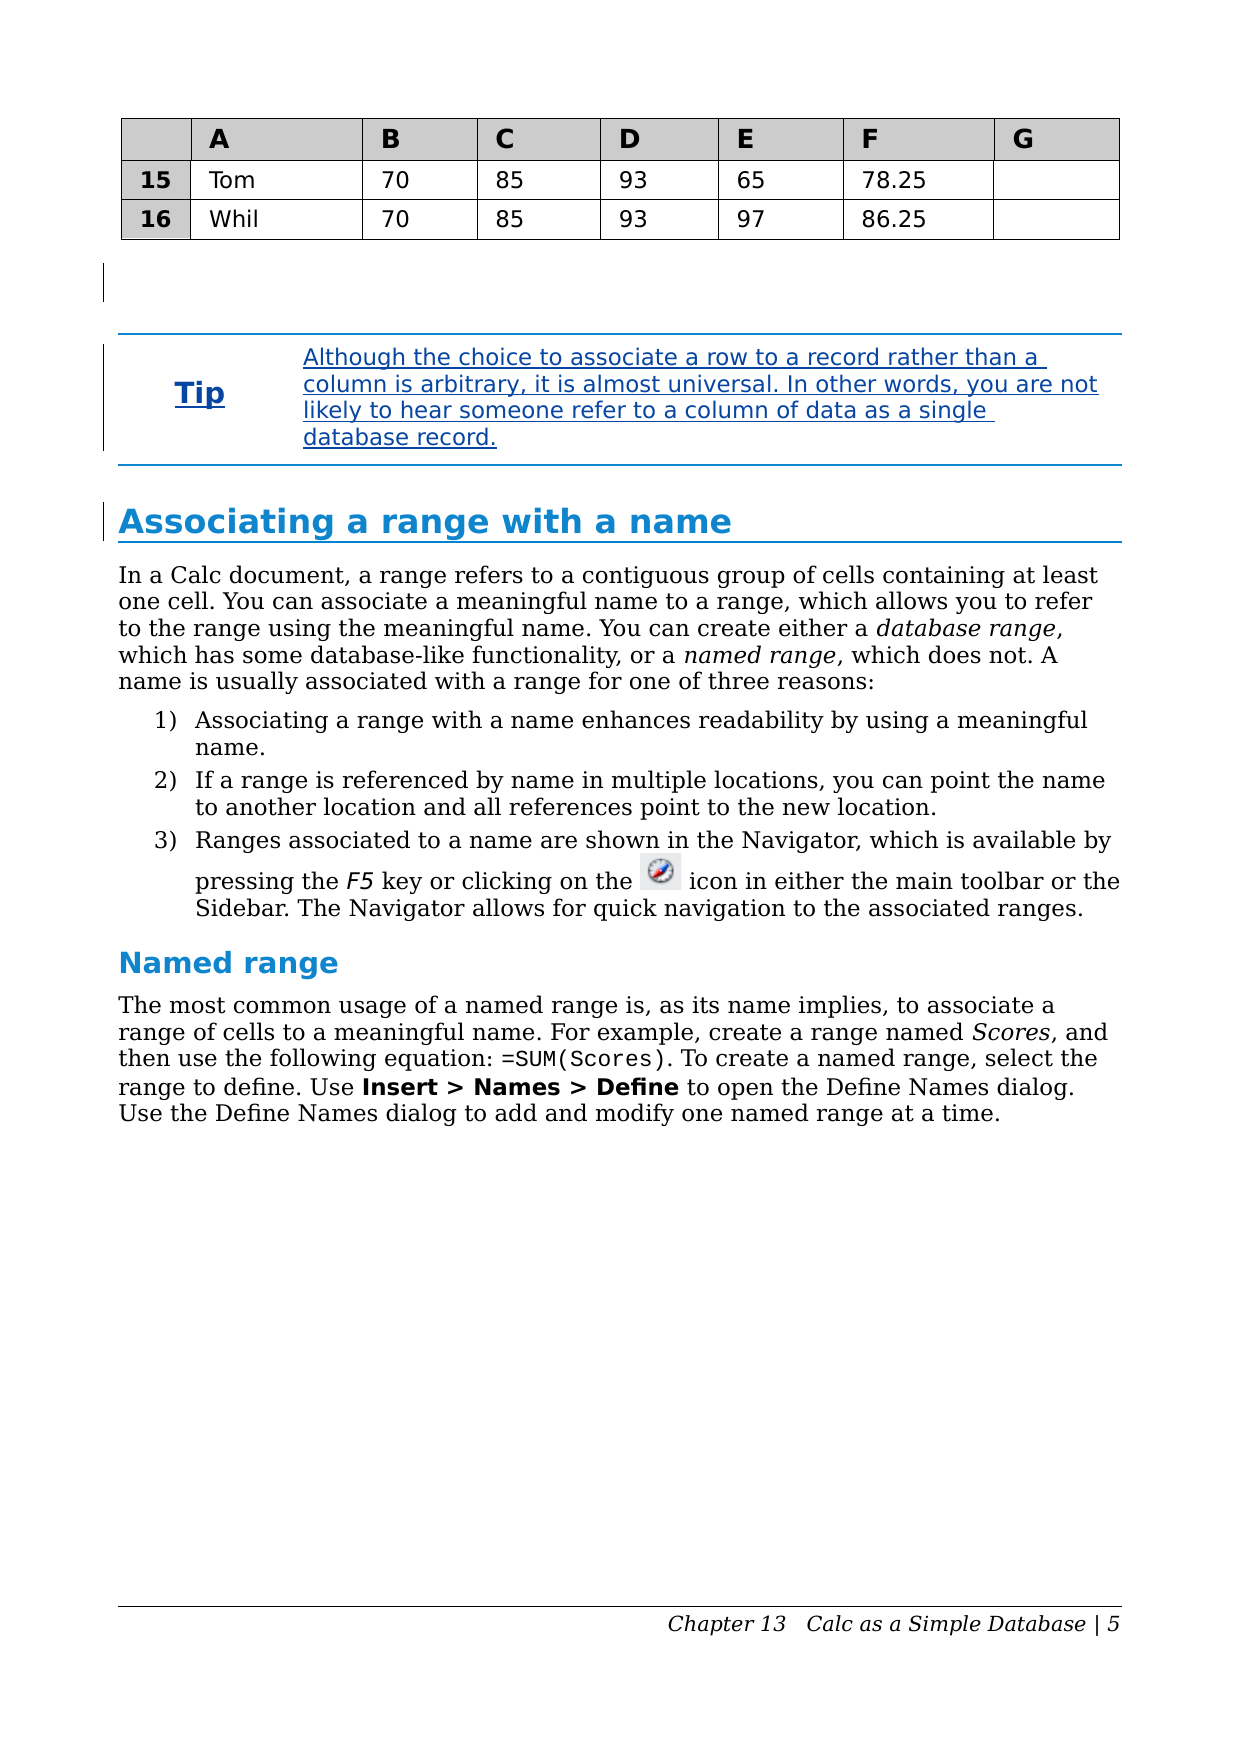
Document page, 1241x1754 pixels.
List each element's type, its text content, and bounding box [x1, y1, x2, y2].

table_cell 70 [363, 161, 477, 199]
text The most common usage of a named range is, as its name implies, to associate a range of cells to a meaningful name. For example, create a range named Scores, and then use the following equation: =SUM(Scores). To create a named range, select the range to define. Use Insert > Names > Define to open the Define Names dialog. Use the Define Names dialog to add and modify one named range at a time. [118, 992, 1122, 1127]
table_header C [478, 119, 600, 160]
list If a range is referenced by name in multiple locations, you can point the name to another location and all references point to the new location. [177, 767, 1122, 821]
list Ranges associated to a name are shown in the Navigator, which is available by pressing the F5 key or clicking on the icon in either the main toolbar or the Sidebar. The Navigator allows for quick navigation to the associated ranges. [177, 827, 1122, 922]
table_cell 85 [478, 161, 600, 199]
table_cell 70 [363, 200, 477, 238]
table_cell Whil [191, 200, 362, 238]
table_header E [719, 119, 843, 160]
table_cell 86,25 [844, 200, 993, 238]
table_header Tip [118, 335, 281, 464]
table_cell 97 [719, 200, 843, 238]
table_header A [192, 119, 362, 160]
table_header D [601, 119, 718, 160]
subtitle Named range [118, 946, 1122, 980]
table_cell 85 [478, 200, 600, 238]
table_header G [995, 119, 1119, 160]
table_header F [844, 119, 994, 160]
picture [640, 853, 682, 890]
list Associating a range with a name enhances readability by using a meaningful name. [177, 708, 1122, 761]
table_cell [994, 200, 1119, 238]
table_cell Tom [191, 161, 362, 199]
table_cell 16 [122, 200, 190, 238]
table_header Although the choice to associate a row to a record rather than a column is arbitrary, it is almost universal. In other words, you are not likely to hear someone refer to a column of data as a single database record. [281, 335, 1122, 464]
table_cell 15 [122, 161, 190, 199]
table_cell 93 [601, 161, 718, 199]
table_cell 78,25 [844, 161, 993, 199]
table_header [122, 119, 191, 160]
text In a Calc document, a range refers to a contiguous group of cells containing at least one cell. You can associate a meaningful name to a range, which allows you to refer to the range using the meaningful name. You can create either a database range, which has some database-like functionality, or a named range, which does not. A name is usually associated with a range for one of three reasons: [118, 562, 1122, 695]
table_header B [363, 119, 477, 160]
table_cell 93 [601, 200, 718, 238]
table_cell 65 [719, 161, 843, 199]
subtitle Associating a range with a name [118, 502, 1122, 541]
table_cell [994, 161, 1119, 199]
